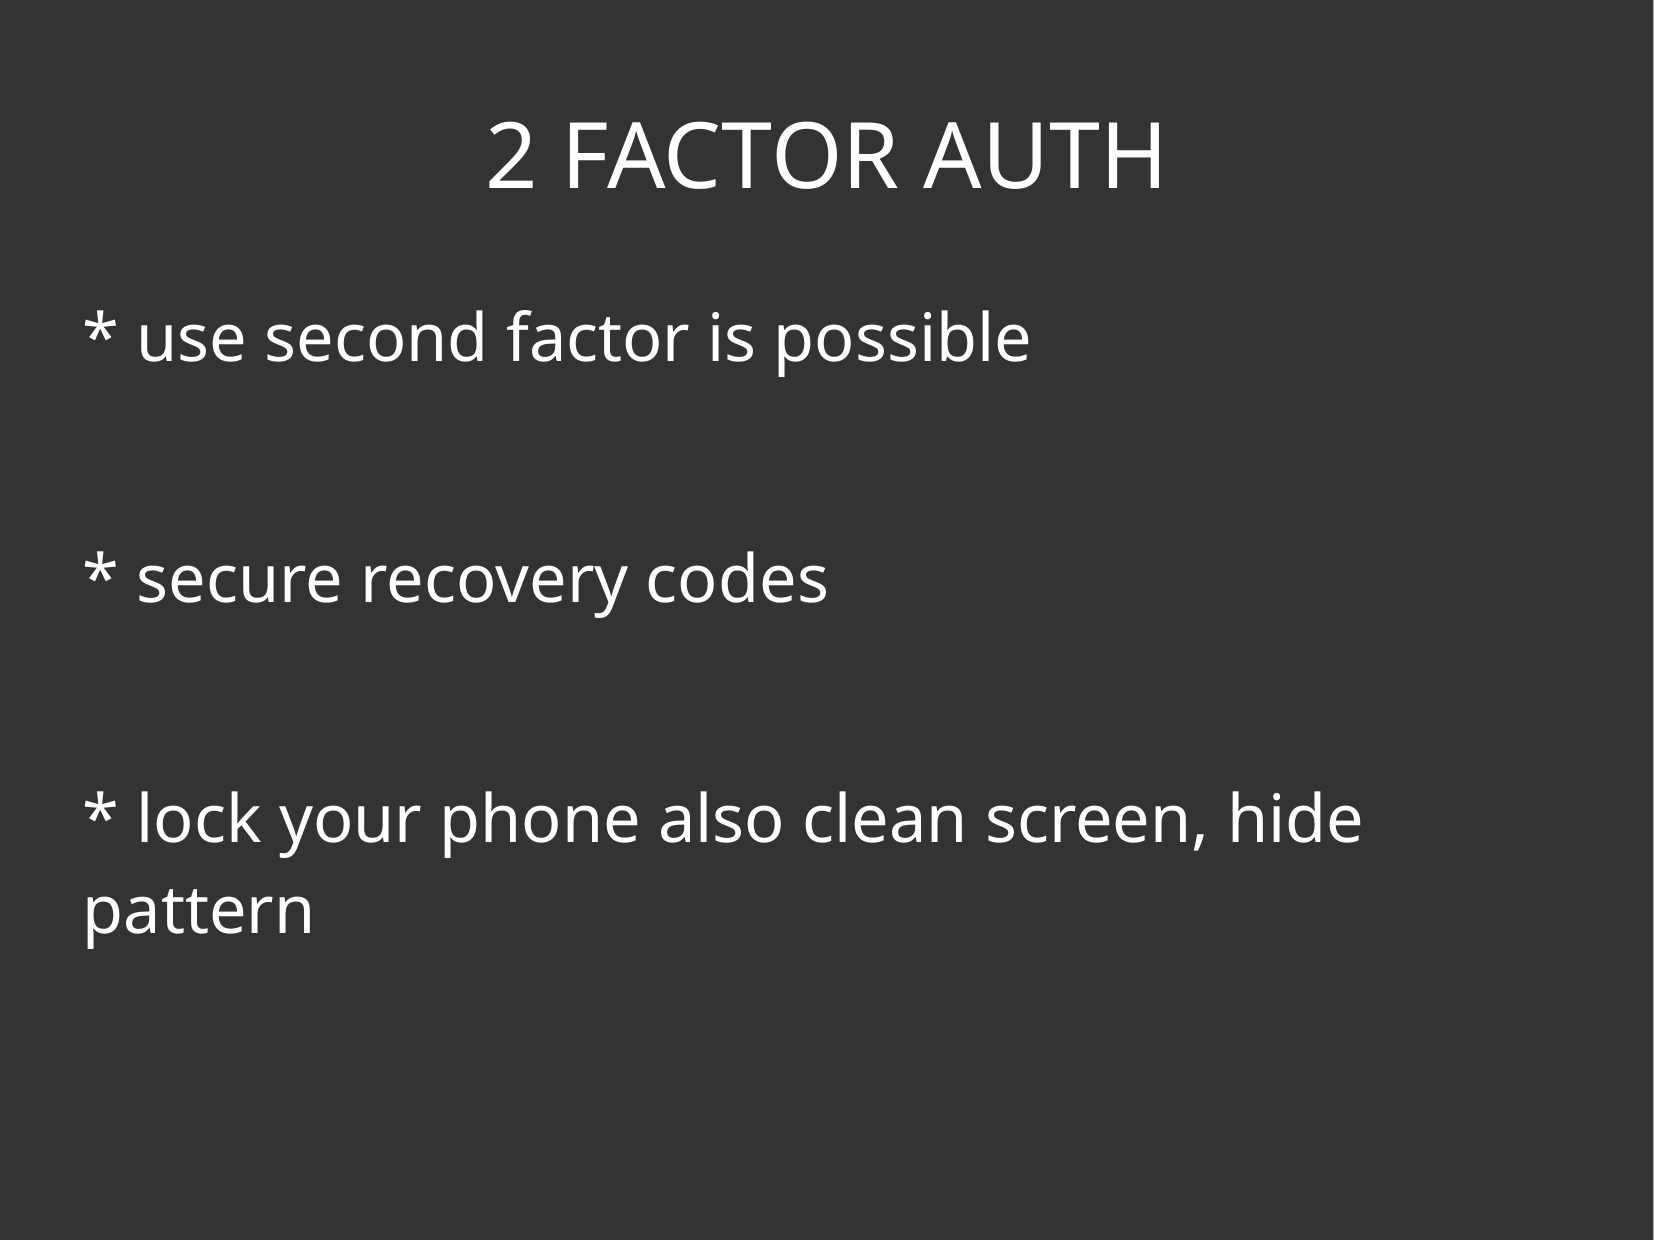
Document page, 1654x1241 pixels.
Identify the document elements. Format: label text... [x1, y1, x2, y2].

list * use second factor is possible * secure recovery codes * lock your phone also clean screen, hide pattern [82, 290, 1571, 1010]
title 2 FACTOR AUTH [82, 49, 1571, 257]
